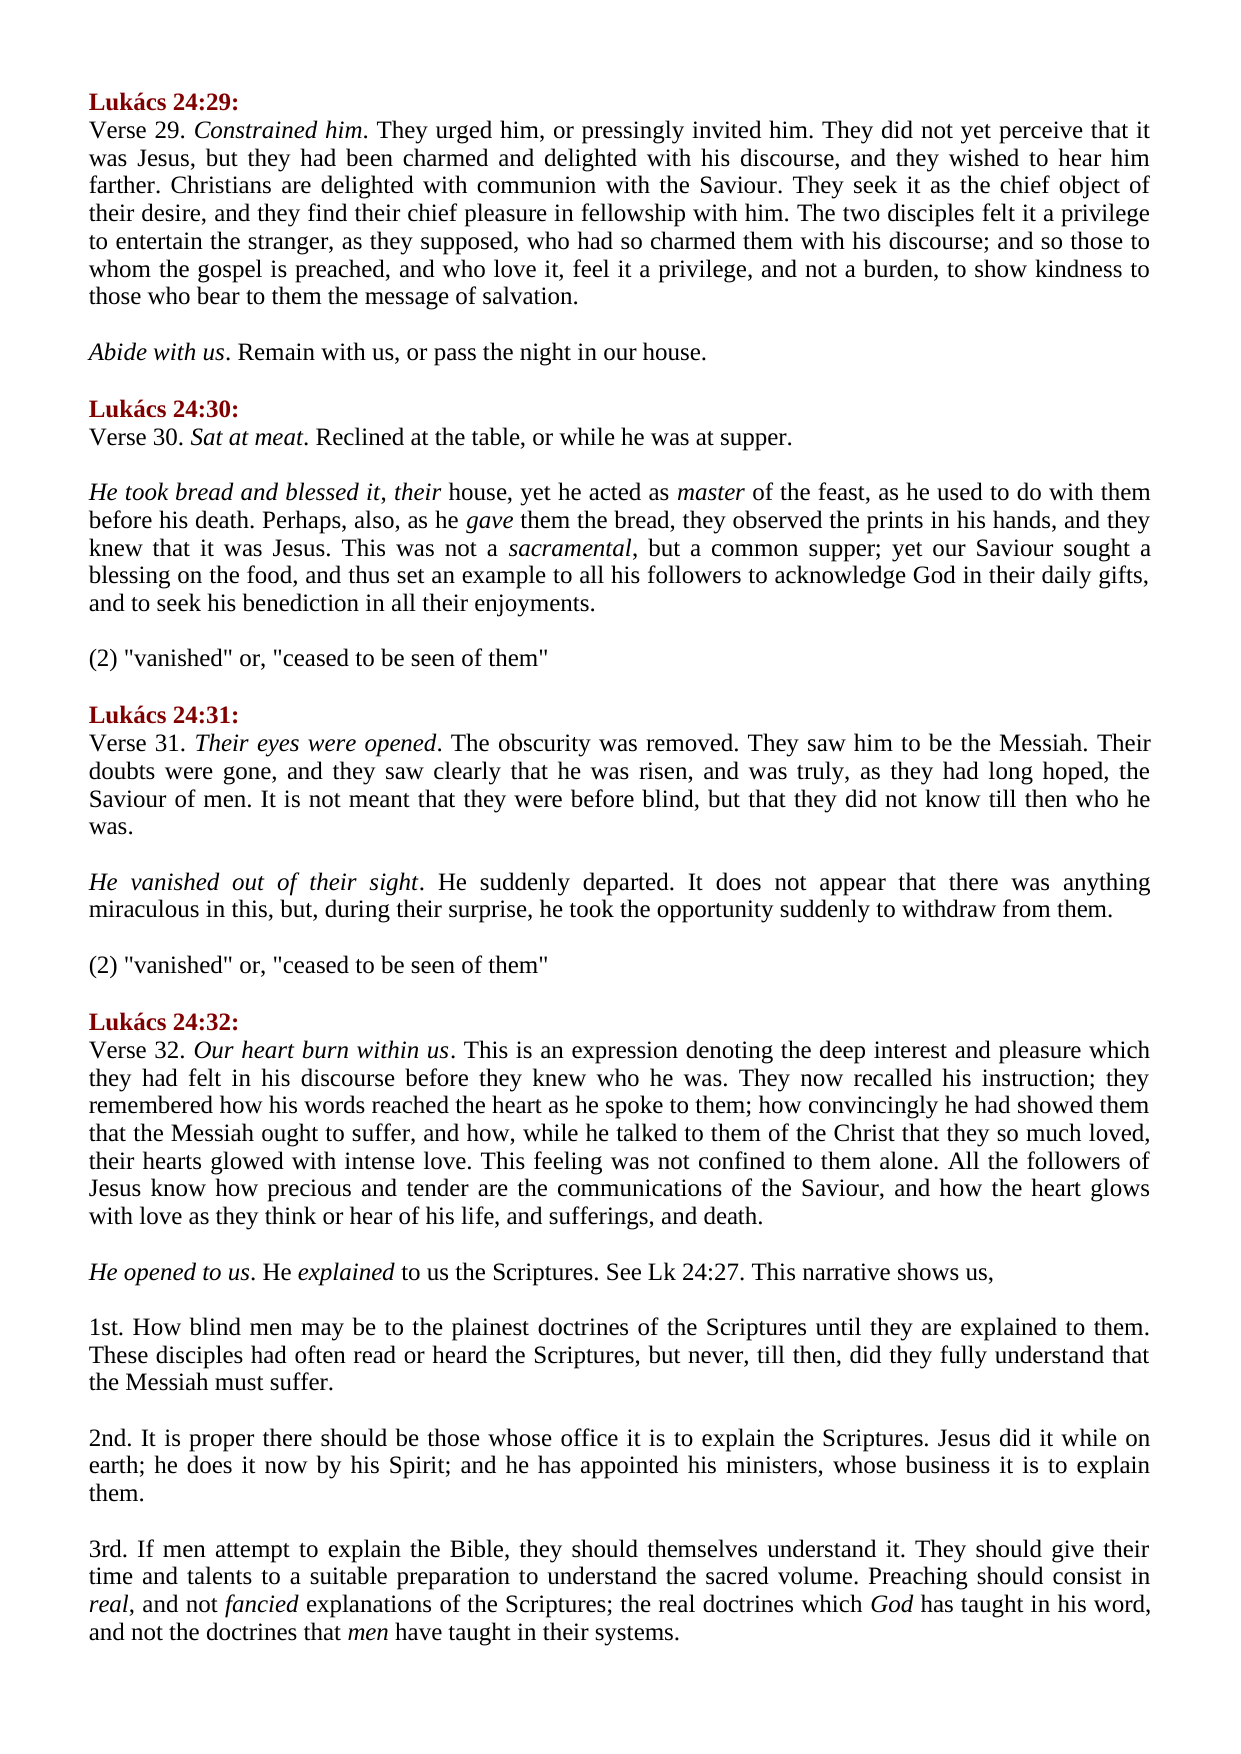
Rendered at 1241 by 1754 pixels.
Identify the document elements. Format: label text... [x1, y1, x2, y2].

text Verse 32. Our heart burn within us. This is an expression denoting the deep interest and pleasure which they had felt in his discourse before they knew who he was. They now recalled his instruction; they remembered how his words reached the heart as he spoke to them; how convincingly he had showed them that the Messiah ought to suffer, and how, while he talked to them of the Christ that they so much loved, their hearts glowed with intense love. This feeling was not confined to them alone. All the followers of Jesus know how precious and tender are the communications of the Saviour, and how the heart glows with love as they think or hear of his life, and sufferings, and death. He opened to us. He explained to us the Scriptures. See Lk 24:27. This narrative shows us, 1st. How blind men may be to the plainest doctrines of the Scriptures until they are explained to them. These disciples had often read or heard the Scriptures, but never, till then, did they fully understand that the Messiah must suffer. 2nd. It is proper there should be those whose office it is to explain the Scriptures. Jesus did it while on earth; he does it now by his Spirit; and he has appointed his ministers, whose business it is to explain them. 3rd. If men attempt to explain the Bible, they should themselves understand it. They should give their time and talents to a suitable preparation to understand the sacred volume. Preaching should consist in real, and not fancied explanations of the Scriptures; the real doctrines which God has taught in his word, and not the doctrines that men have taught in their systems. [88, 1036, 1152, 1646]
text Verse 30. Sat at meat. Reclined at the table, or while he was at supper. He took bread and blessed it, their house, yet he acted as master of the feast, as he used to do with them before his death. Perhaps, also, as he gave them the bread, they observed the prints in his hands, and they knew that it was Jesus. This was not a sacramental, but a common supper; yet our Saviour sought a blessing on the food, and thus set an example to all his followers to acknowledge God in their daily gifts, and to seek his benediction in all their enjoyments. (2) "vanished" or, "ceased to be seen of them" [88, 423, 1152, 672]
text Lukács 24:29: [88, 88, 1152, 116]
text Lukács 24:31: [88, 702, 1152, 729]
text Verse 29. Constrained him. They urged him, or pressingly invited him. They did not yet perceive that it was Jesus, but they had been charmed and delighted with his discourse, and they wished to hear him farther. Christians are delighted with communion with the Saviour. They seek it as the chief object of their desire, and they find their chief pleasure in fellowship with him. The two disciples felt it a privilege to entertain the stranger, as they supposed, who had so charmed them with his discourse; and so those to whom the gospel is preached, and who love it, feel it a privilege, and not a burden, to show kindness to those who bear to them the message of salvation. Abide with us. Remain with us, or pass the night in our house. [88, 116, 1152, 366]
text Verse 31. Their eyes were opened. The obscurity was removed. They saw him to be the Messiah. Their doubts were gone, and they saw clearly that he was risen, and was truly, as they had long hoped, the Saviour of men. It is not meant that they were before blind, but that they did not know till then who he was. He vanished out of their sight. He suddenly departed. It does not appear that there was anything miraculous in this, but, during their surprise, he took the opportunity suddenly to withdraw from them. (2) "vanished" or, "ceased to be seen of them" [88, 729, 1152, 979]
text Lukács 24:30: [88, 395, 1152, 423]
text Lukács 24:32: [88, 1008, 1152, 1036]
